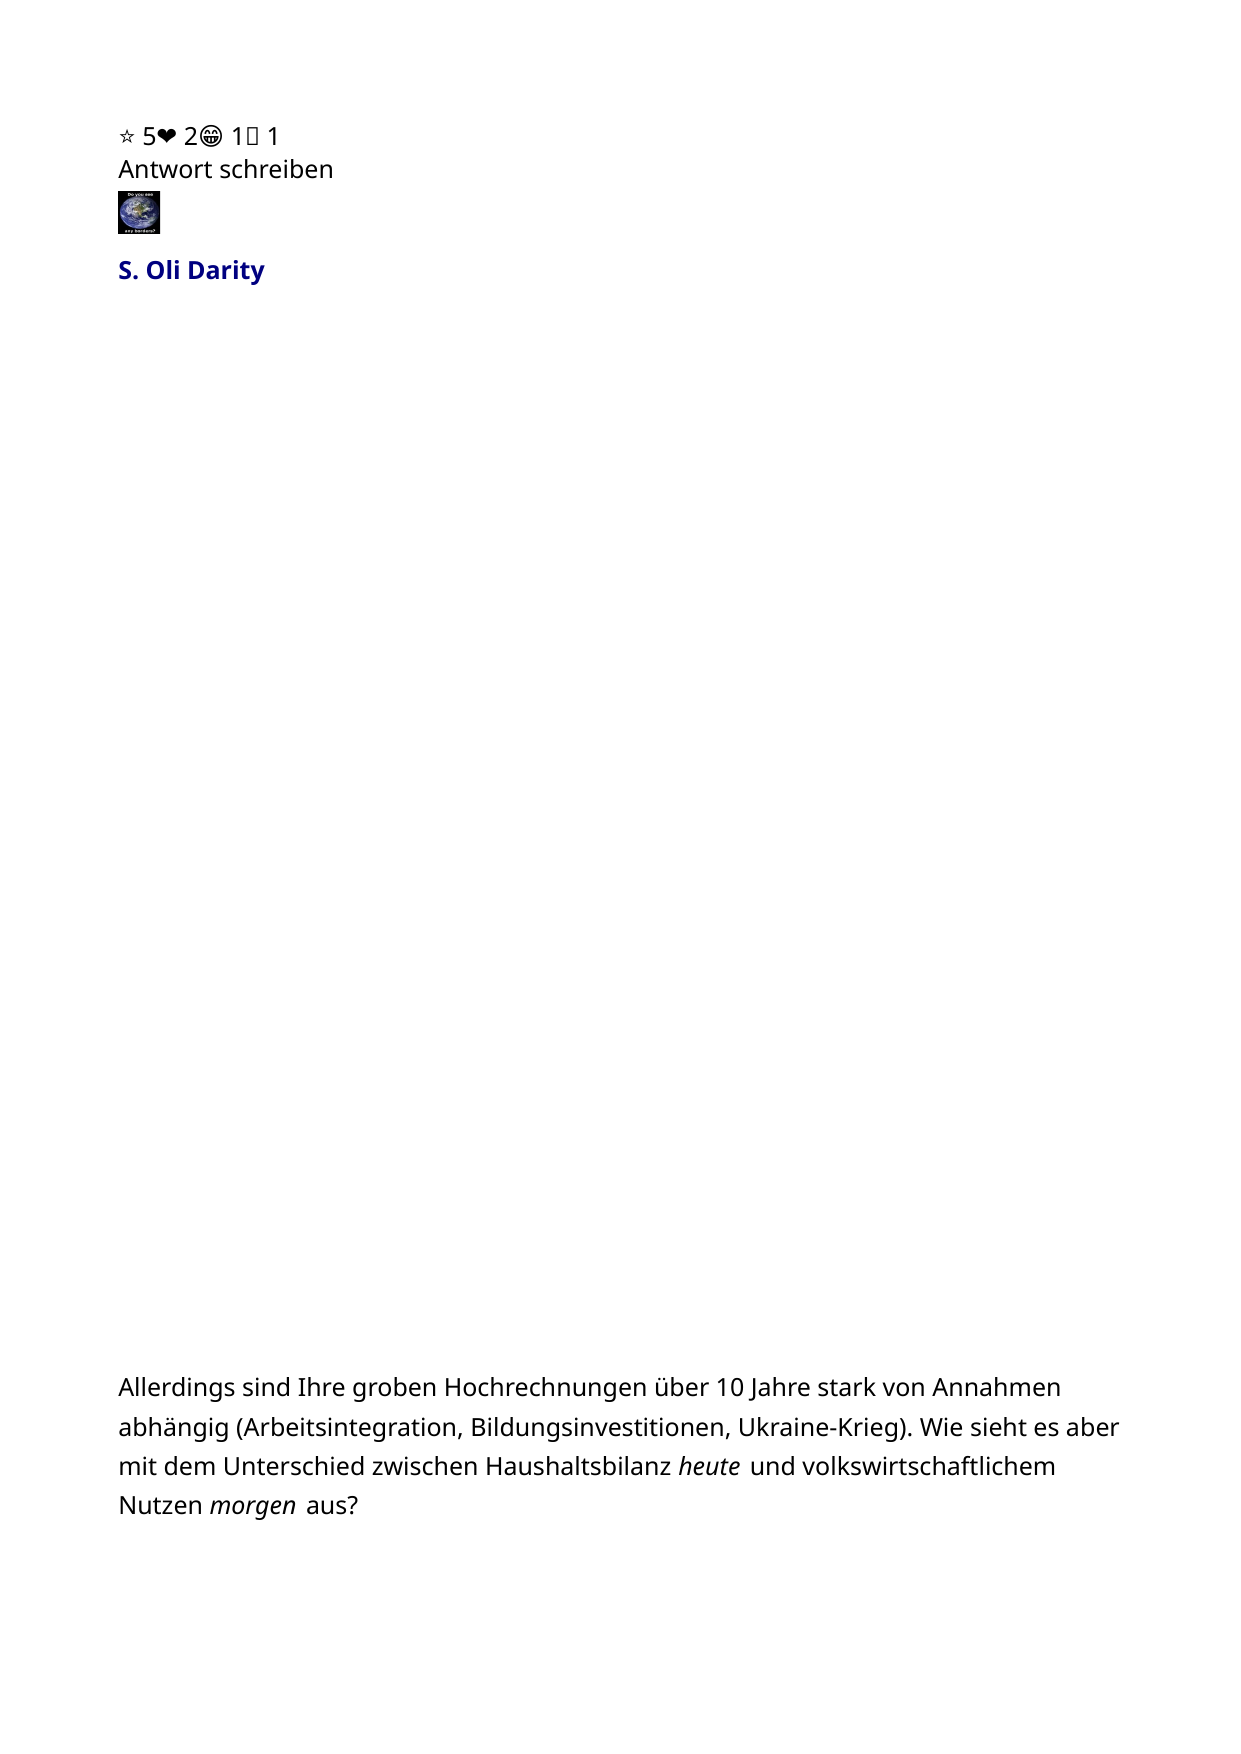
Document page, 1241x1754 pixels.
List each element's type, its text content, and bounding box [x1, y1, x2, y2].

text ⭐️ 5❤️ 2😁 1🙁 1 [118, 118, 1122, 152]
picture [118, 191, 161, 234]
text Allerdings sind Ihre groben Hochrechnungen über 10 Jahre stark von Annahmen abhängig (Arbeitsintegration, Bildungsinvestitionen, Ukraine-Krieg). Wie sieht es aber mit dem Unterschied zwischen Haushaltsbilanz heute und volkswirtschaftlichem Nutzen morgen aus? [118, 1370, 1122, 1522]
text Antwort schreiben [118, 152, 1122, 186]
subtitle S. Oli Darity [118, 252, 1122, 286]
